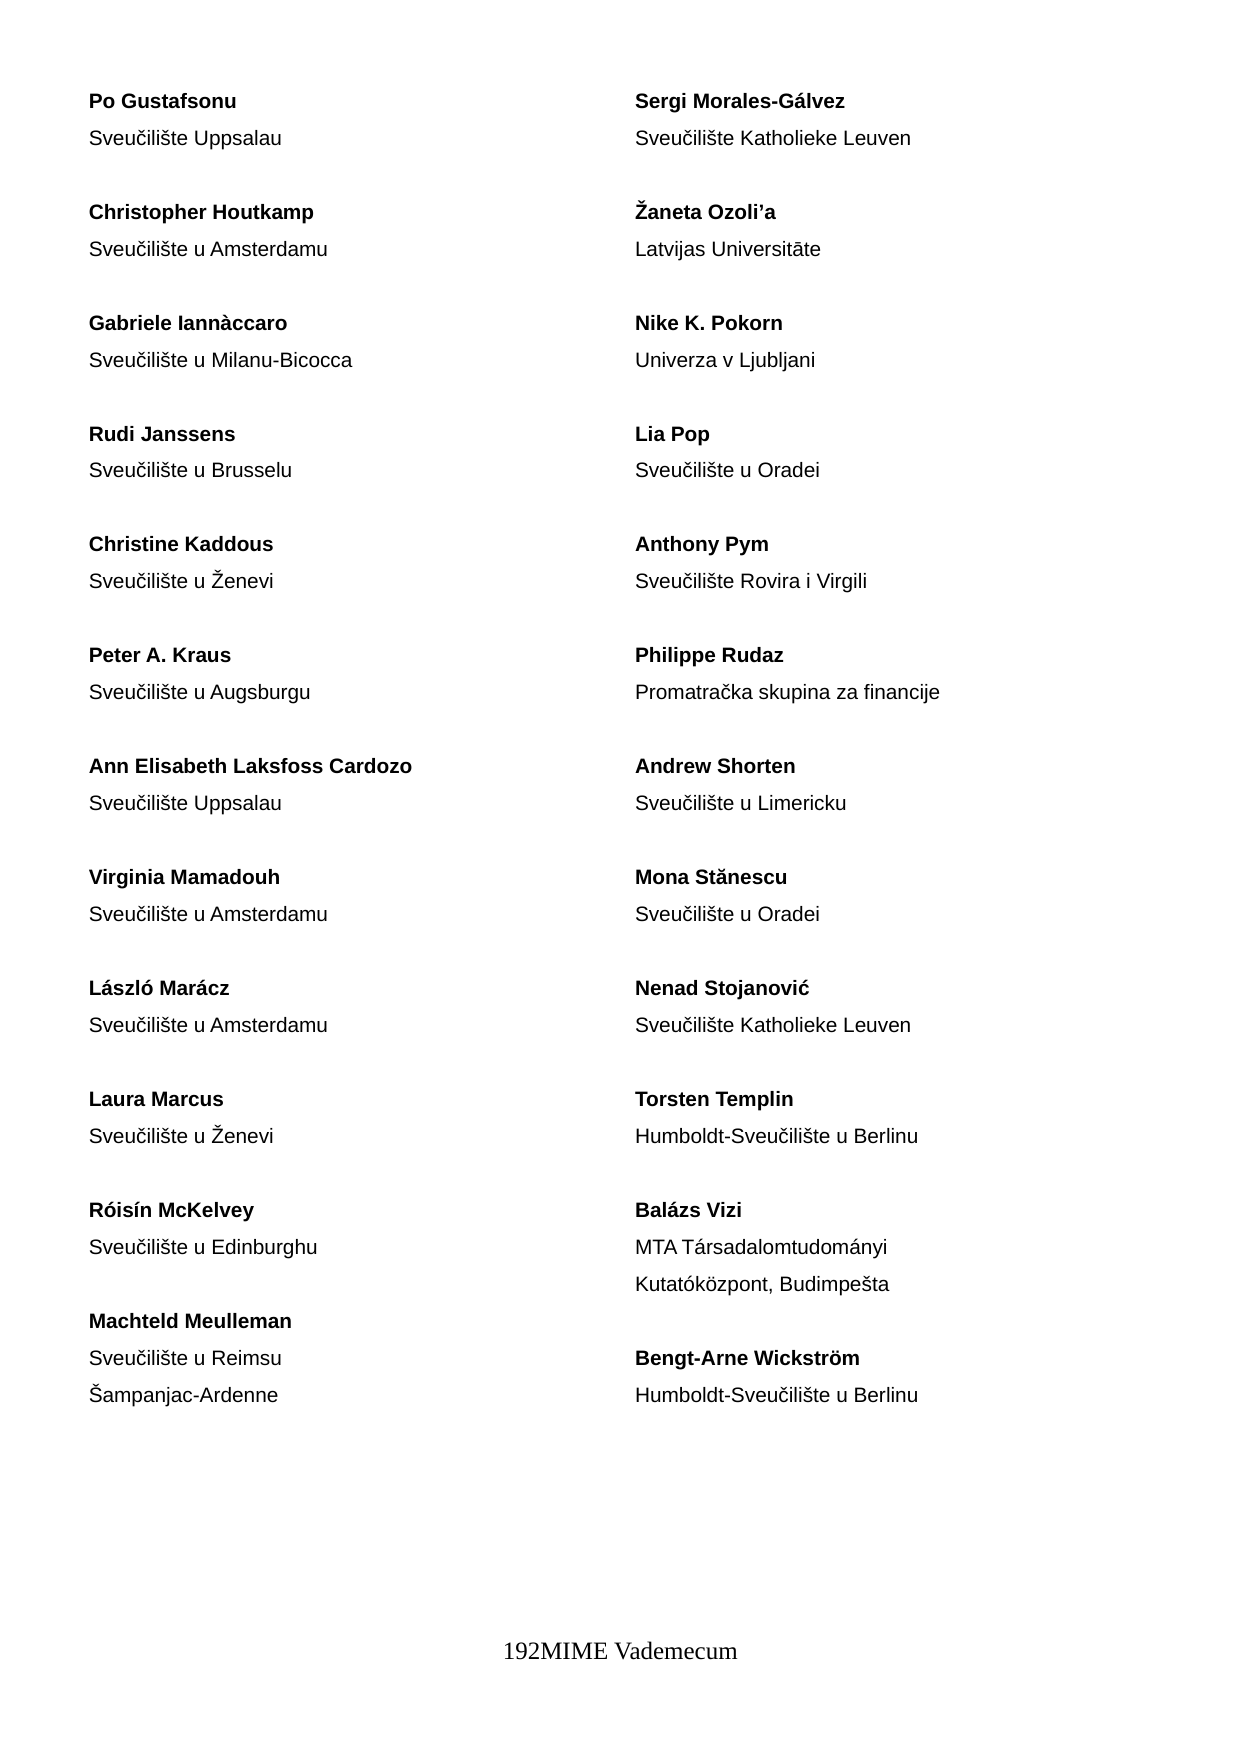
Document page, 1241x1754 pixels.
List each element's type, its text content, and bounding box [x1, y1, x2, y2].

text Sveučilište u Reimsu [88, 1346, 605, 1370]
text Sveučilište Rovira i Virgili [635, 569, 1152, 593]
text Sveučilište u Ženevi [88, 569, 605, 593]
text Laura Marcus [88, 1087, 605, 1111]
text Sveučilište Katholieke Leuven [635, 126, 1152, 149]
text Nenad Stojanović [635, 976, 1152, 1000]
text Christine Kaddous [88, 532, 605, 556]
text Sveučilište u Amsterdamu [88, 236, 605, 260]
text Virginia Mamadouh [88, 865, 605, 889]
text Sveučilište u Milanu-Bicocca [88, 347, 605, 371]
text Sveučilište u Ženevi [88, 1124, 605, 1148]
text Torsten Templin [635, 1087, 1152, 1111]
text MTA Társadalomtudományi [635, 1235, 1152, 1259]
text László Marácz [88, 976, 605, 1000]
text Sveučilište u Brusselu [88, 458, 605, 482]
text Sveučilište Katholieke Leuven [635, 1013, 1152, 1037]
text Sveučilište u Augsburgu [88, 680, 605, 704]
text Nike K. Pokorn [635, 310, 1152, 334]
text Sveučilište u Amsterdamu [88, 902, 605, 926]
text Sveučilište Uppsalau [88, 791, 605, 815]
text Sveučilište u Amsterdamu [88, 1013, 605, 1037]
text Mona Stănescu [635, 865, 1152, 889]
text Machteld Meulleman [88, 1309, 605, 1333]
text Univerza v Ljubljani [635, 347, 1152, 371]
text Šampanjac-Ardenne [88, 1383, 605, 1407]
text Žaneta Ozoli’a [635, 199, 1152, 223]
text Sveučilište u Oradei [635, 458, 1152, 482]
text Bengt-Arne Wickström [635, 1346, 1152, 1370]
text Ann Elisabeth Laksfoss Cardozo [88, 754, 605, 778]
text Sergi Morales-Gálvez [635, 88, 1152, 112]
text Andrew Shorten [635, 754, 1152, 778]
text Sveučilište u Oradei [635, 902, 1152, 926]
text Anthony Pym [635, 532, 1152, 556]
text Humboldt-Sveučilište u Berlinu [635, 1383, 1152, 1407]
text Balázs Vizi [635, 1198, 1152, 1222]
text Philippe Rudaz [635, 643, 1152, 667]
text Gabriele Iannàccaro [88, 310, 605, 334]
text Lia Pop [635, 421, 1152, 445]
text Kutatóközpont, Budimpešta [635, 1272, 1152, 1296]
text Humboldt-Sveučilište u Berlinu [635, 1124, 1152, 1148]
text Latvijas Universitāte [635, 236, 1152, 260]
text Róisín McKelvey [88, 1198, 605, 1222]
text Christopher Houtkamp [88, 199, 605, 223]
text Sveučilište Uppsalau [88, 126, 605, 149]
text Sveučilište u Edinburghu [88, 1235, 605, 1259]
text Promatračka skupina za financije [635, 680, 1152, 704]
text Po Gustafsonu [88, 88, 605, 112]
text Rudi Janssens [88, 421, 605, 445]
text Peter A. Kraus [88, 643, 605, 667]
text Sveučilište u Limericku [635, 791, 1152, 815]
